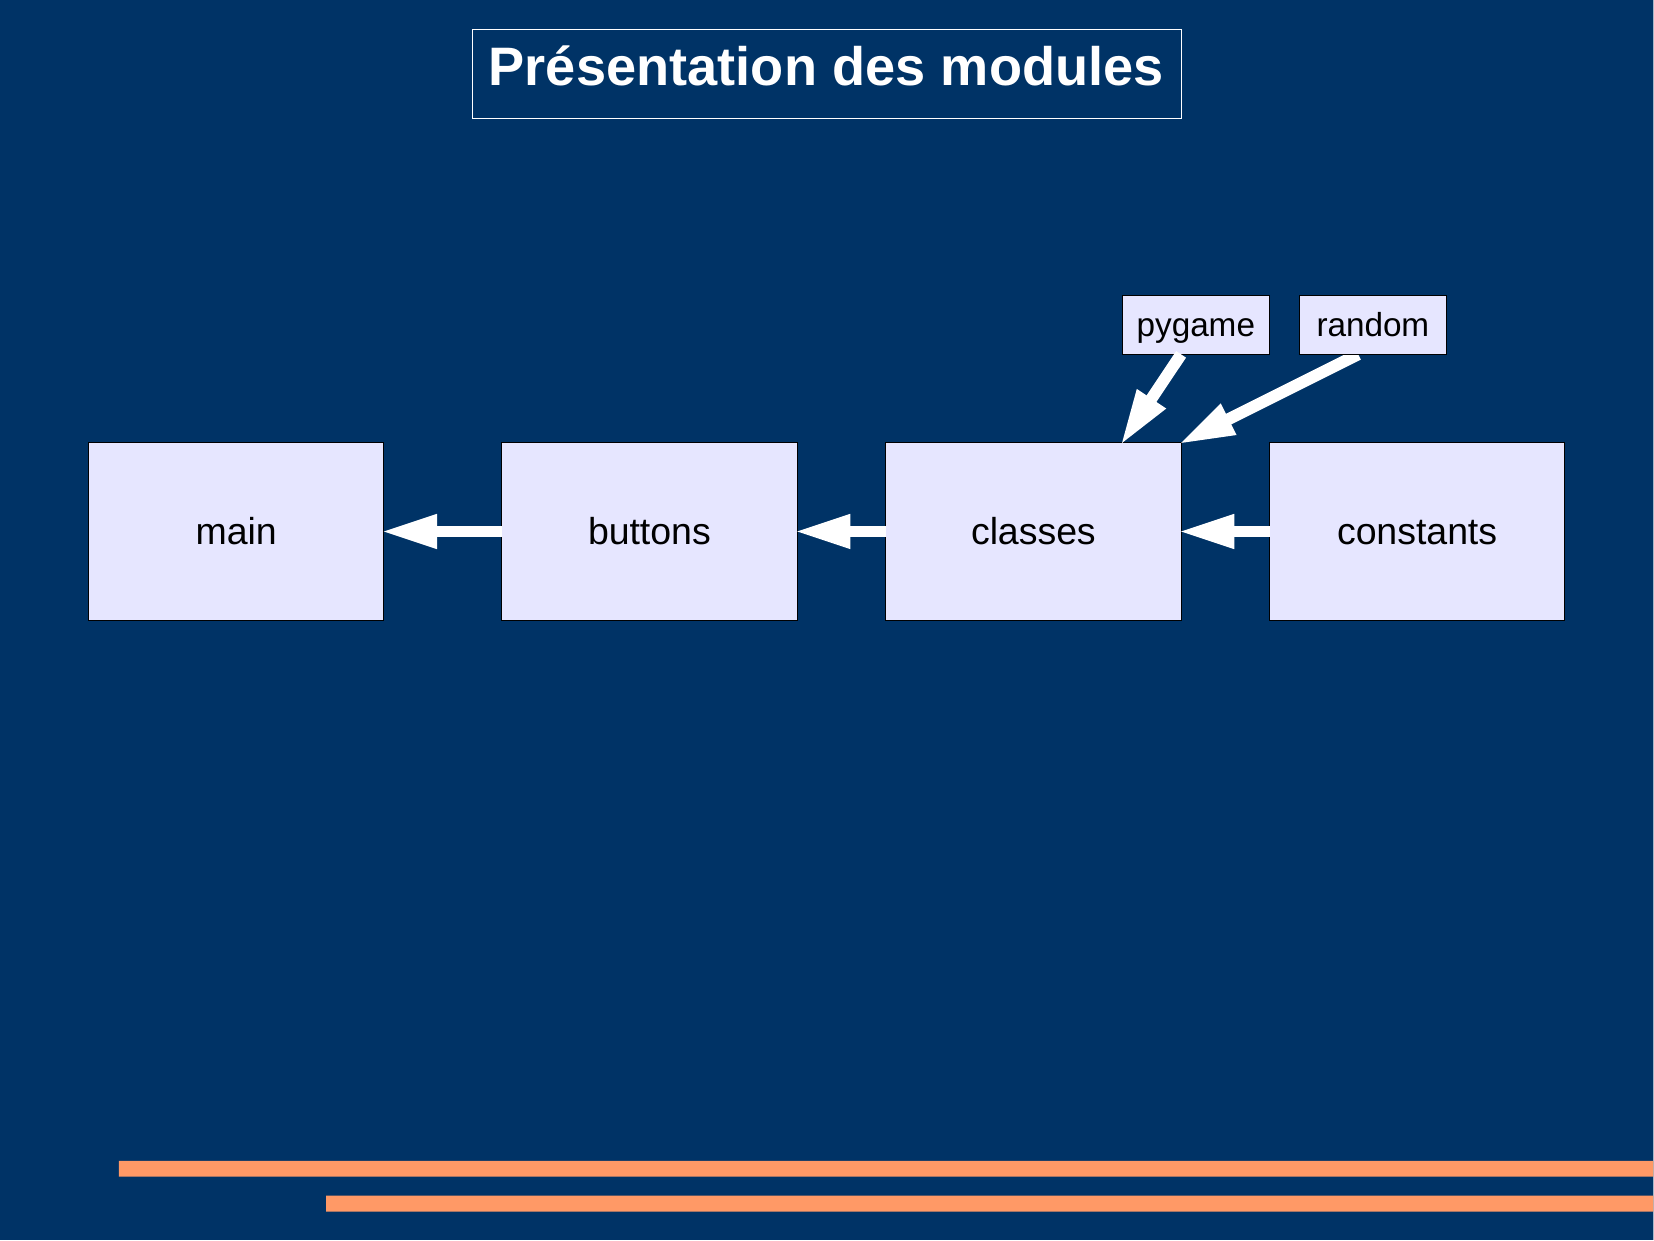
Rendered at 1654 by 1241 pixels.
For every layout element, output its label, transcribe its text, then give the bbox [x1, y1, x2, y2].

text_box random [1299, 295, 1447, 355]
text_box constants [1269, 442, 1565, 621]
text_box Présentation des modules [473, 30, 1181, 118]
text_box Présentation des modules [442, 29, 1211, 169]
text_box pygame [1122, 295, 1270, 355]
text_box buttons [501, 442, 798, 621]
text_box main [88, 442, 384, 621]
text_box classes [885, 442, 1182, 621]
